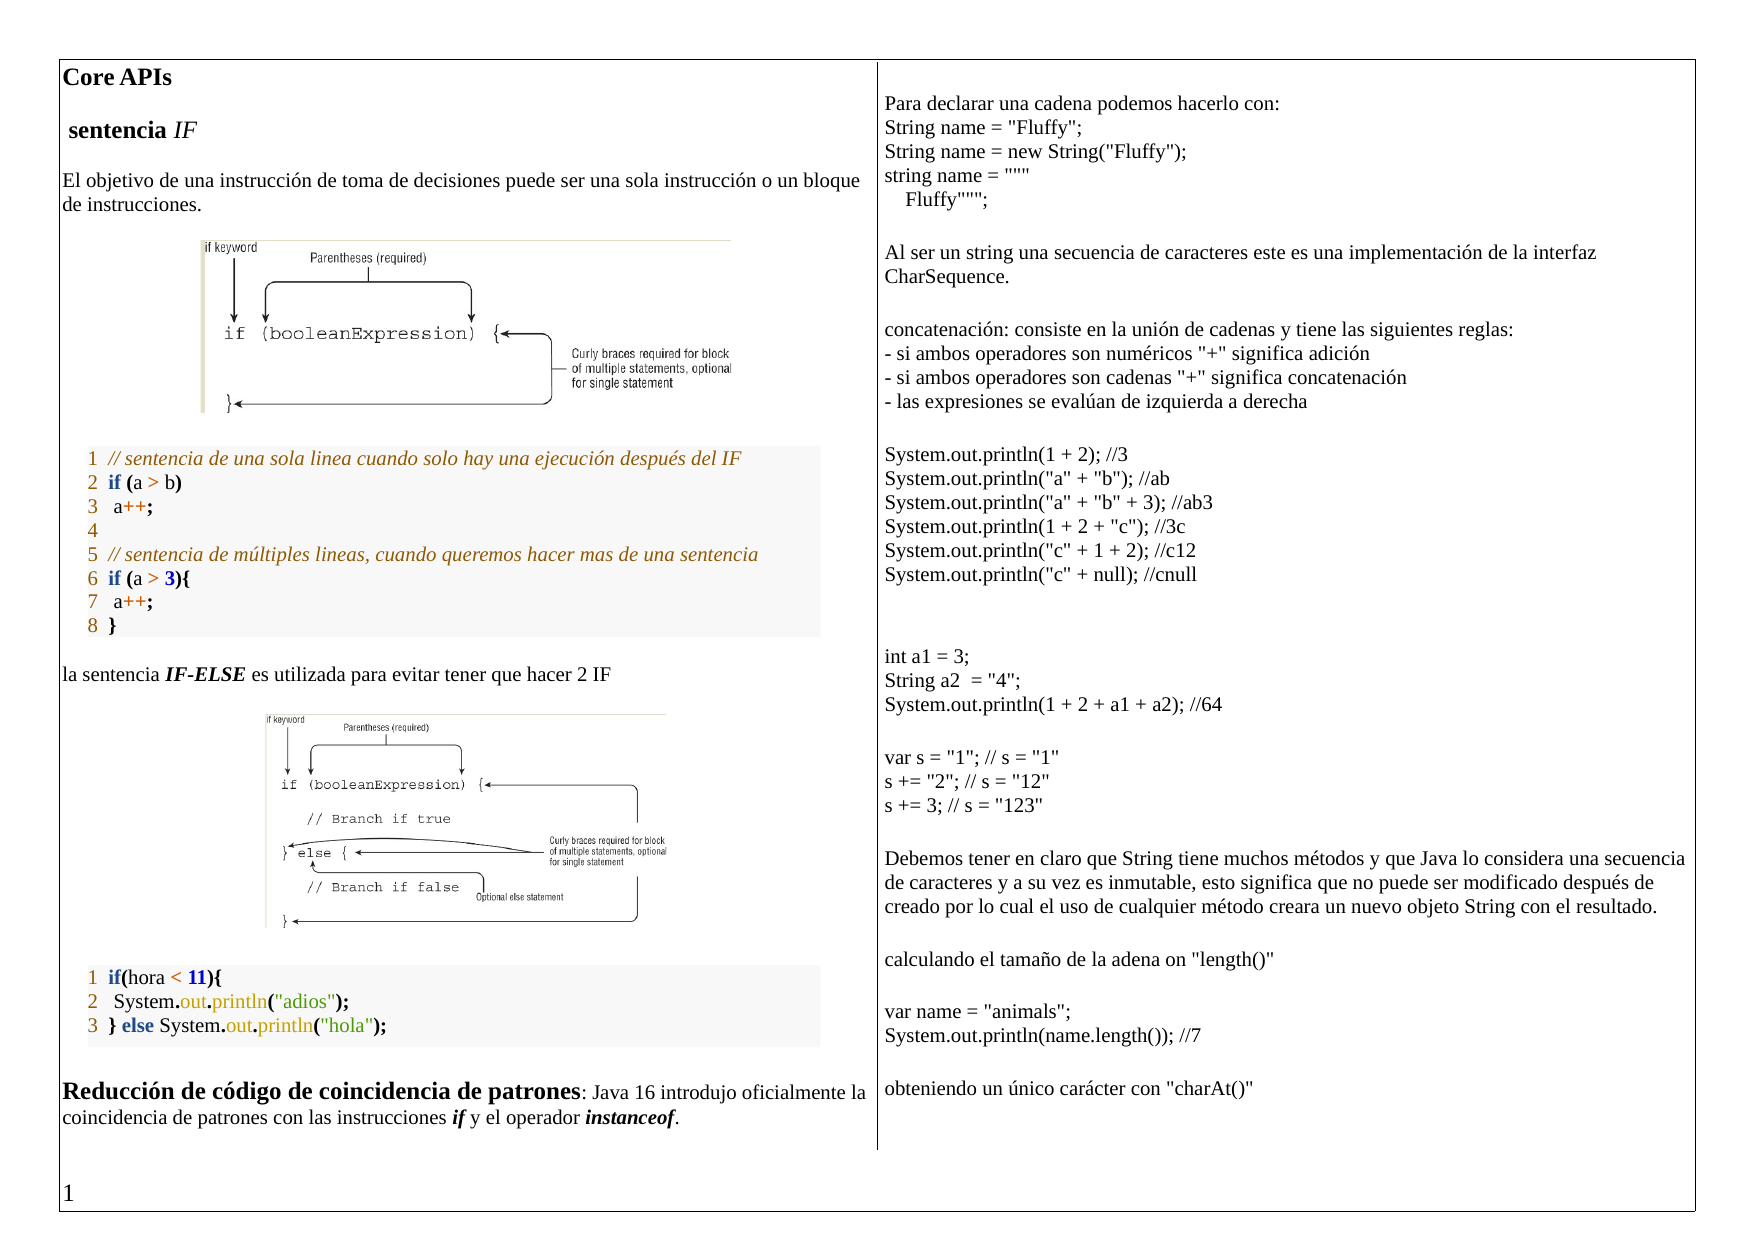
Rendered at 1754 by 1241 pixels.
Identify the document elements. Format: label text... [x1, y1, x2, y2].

picture [265, 714, 667, 928]
text String a2 = "4"; [884, 668, 1692, 692]
text var name = "animals"; [884, 999, 1692, 1023]
text System.out.println("c" + 1 + 2); //c12 [884, 538, 1692, 562]
text Core APIs [62, 62, 869, 91]
text Reducción de código de coincidencia de patrones: Java 16 introdujo oficialmente la coincidencia de patrones con las instrucciones if y el operador instanceof. [62, 1076, 869, 1129]
text - las expresiones se evalúan de izquierda a derecha [884, 389, 1692, 413]
text string name = """ [884, 163, 1692, 187]
text var s = "1"; // s = "1" [884, 744, 1692, 769]
text System.out.println("c" + null); //cnull [884, 562, 1692, 586]
text obteniendo un único carácter con "charAt()" [884, 1076, 1692, 1100]
text la sentencia IF-ELSE es utilizada para evitar tener que hacer 2 IF [62, 662, 869, 686]
text sentencia IF [62, 115, 869, 144]
text String name = "Fluffy"; [884, 115, 1692, 139]
text calculando el tamaño de la adena on "length()" [884, 946, 1692, 971]
text El objetivo de una instrucción de toma de decisiones puede ser una sola instrucción o un bloque de instrucciones. [62, 168, 869, 216]
picture [200, 240, 732, 413]
text concatenación: consiste en la unión de cadenas y tiene las siguientes reglas: [884, 317, 1692, 341]
text String name = new String("Fluffy"); [884, 139, 1692, 163]
text s += 3; // s = "123" [884, 793, 1692, 817]
text - si ambos operadores son numéricos "+" significa adición [884, 341, 1692, 365]
text s += "2"; // s = "12" [884, 769, 1692, 793]
text Fluffy"""; [884, 187, 1692, 211]
text Al ser un string una secuencia de caracteres este es una implementación de la interfaz CharSequence. [884, 240, 1692, 288]
text System.out.println("a" + "b" + 3); //ab3 [884, 490, 1692, 514]
text System.out.println(1 + 2 + "c"); //3c [884, 514, 1692, 538]
text - si ambos operadores son cadenas "+" significa concatenación [884, 365, 1692, 389]
text System.out.println(1 + 2 + a1 + a2); //64 [884, 692, 1692, 716]
text System.out.println("a" + "b"); //ab [884, 466, 1692, 490]
text System.out.println(name.length()); //7 [884, 1023, 1692, 1047]
text Para declarar una cadena podemos hacerlo con: [884, 91, 1692, 115]
text int a1 = 3; [884, 644, 1692, 668]
text Debemos tener en claro que String tiene muchos métodos y que Java lo considera una secuencia de caracteres y a su vez es inmutable, esto significa que no puede ser modificado después de creado por lo cual el uso de cualquier método creara un nuevo objeto String con el resultado. [884, 846, 1692, 918]
text System.out.println(1 + 2); //3 [884, 442, 1692, 466]
